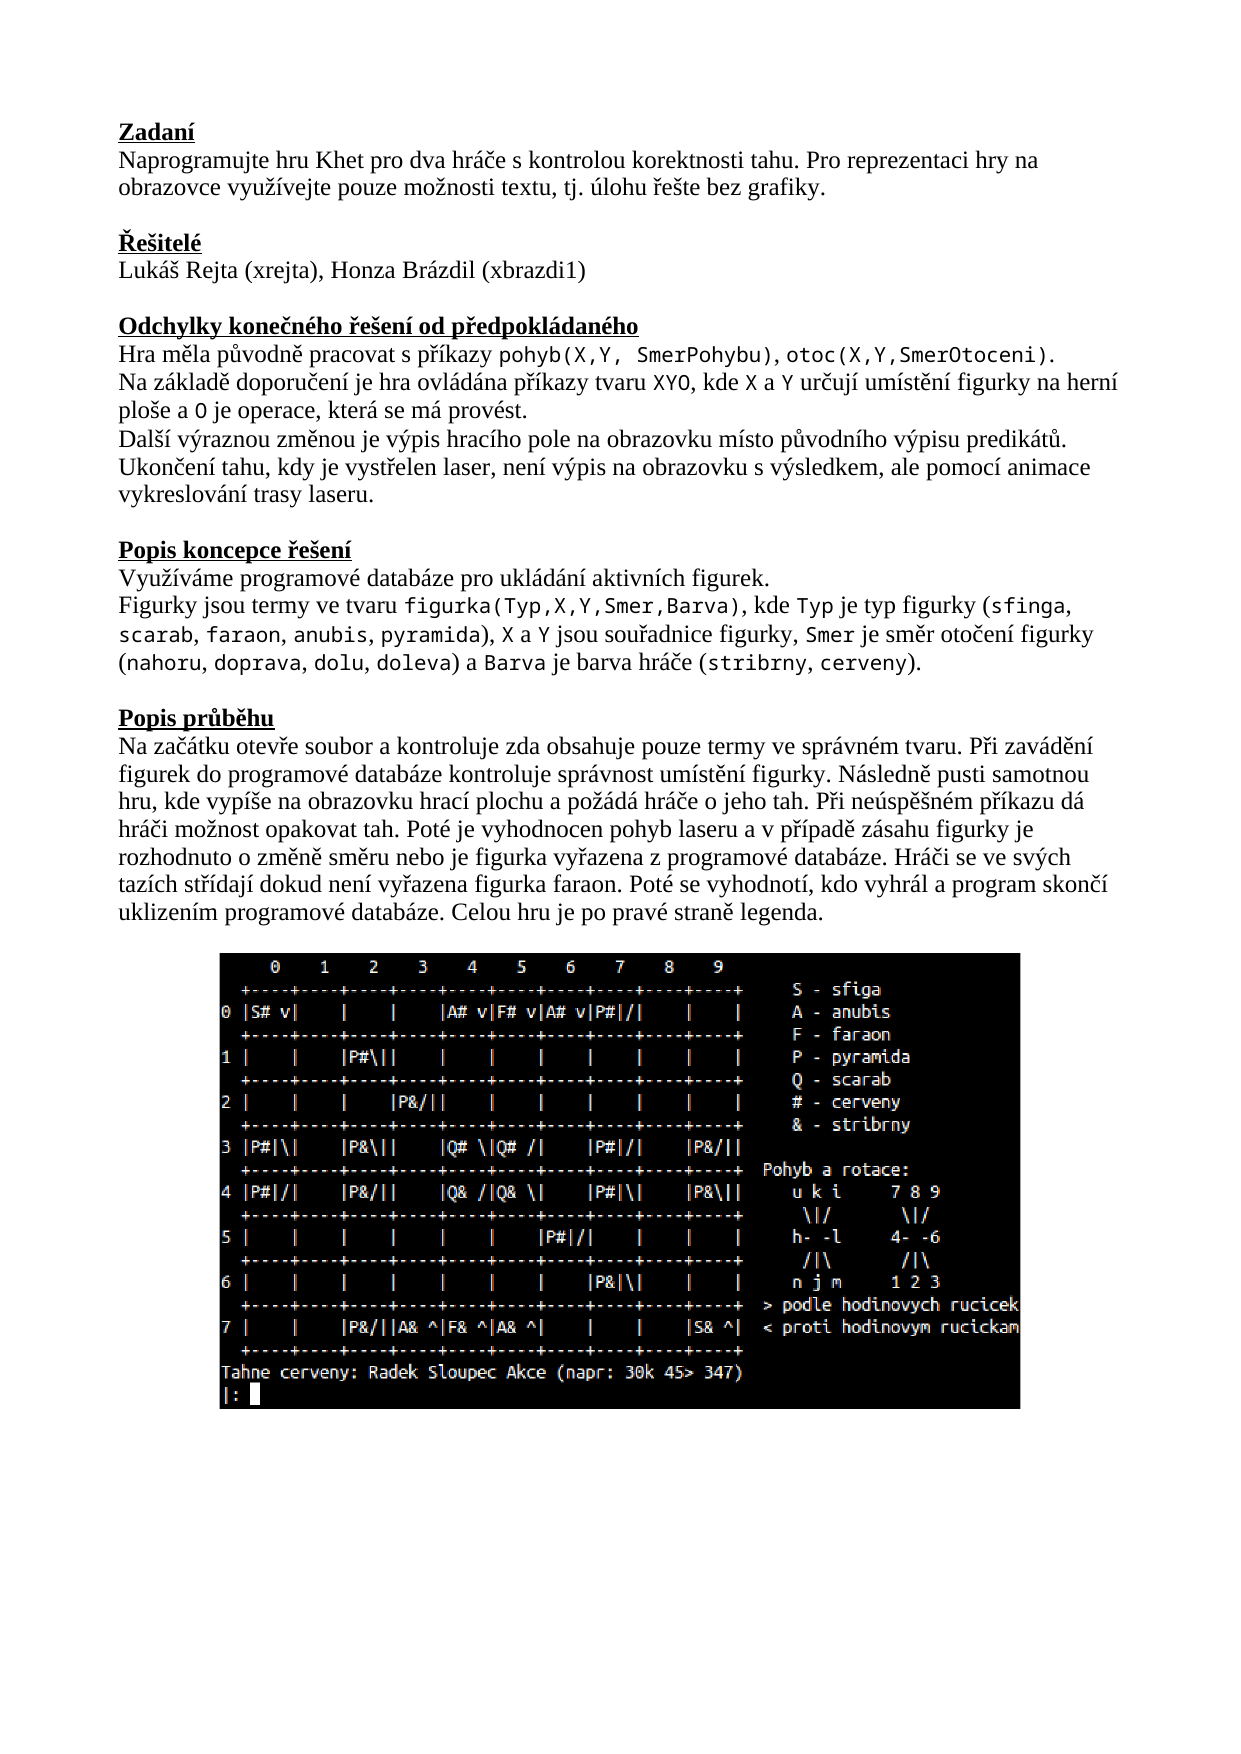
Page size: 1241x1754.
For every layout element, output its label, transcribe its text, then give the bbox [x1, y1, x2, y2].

text Hra měla původně pracovat s příkazy pohyb(X,Y, SmerPohybu), otoc(X,Y,SmerOtoceni). [118, 340, 1122, 368]
text Naprogramujte hru Khet pro dva hráče s kontrolou korektnosti tahu. Pro reprezentaci hry na obrazovce využívejte pouze možnosti textu, tj. úlohu řešte bez grafiky. [118, 146, 1122, 201]
text Na základě doporučení je hra ovládána příkazy tvaru XYO, kde X a Y určují umístění figurky na herní ploše a O je operace, která se má provést. [118, 368, 1122, 425]
text Popis průběhu [118, 704, 1122, 732]
text Zadaní [118, 118, 1122, 146]
text Figurky jsou termy ve tvaru figurka(Typ,X,Y,Smer,Barva), kde Typ je typ figurky (sfinga, scarab, faraon, anubis, pyramida), X a Y jsou souřadnice figurky, Smer je směr otočení figurky (nahoru, doprava, dolu, doleva) a Barva je barva hráče (stribrny, cerveny). [118, 591, 1122, 677]
text Odchylky konečného řešení od předpokládaného [118, 312, 1122, 340]
picture [219, 953, 1021, 1409]
text Popis koncepce řešení [118, 536, 1122, 564]
text Lukáš Rejta (xrejta), Honza Brázdil (xbrazdi1) [118, 257, 1122, 284]
text Využíváme programové databáze pro ukládání aktivních figurek. [118, 564, 1122, 591]
text Ukončení tahu, kdy je vystřelen laser, není výpis na obrazovku s výsledkem, ale pomocí animace vykreslování trasy laseru. [118, 453, 1122, 508]
text Na začátku otevře soubor a kontroluje zda obsahuje pouze termy ve správném tvaru. Při zavádění figurek do programové databáze kontroluje správnost umístění figurky. Následně pusti samotnou hru, kde vypíše na obrazovku hrací plochu a požádá hráče o jeho tah. Při neúspěšném příkazu dá hráči možnost opakovat tah. Poté je vyhodnocen pohyb laseru a v případě zásahu figurky je rozhodnuto o změně směru nebo je figurka vyřazena z programové databáze. Hráči se ve svých tazích střídají dokud není vyřazena figurka faraon. Poté se vyhodnotí, kdo vyhrál a program skončí uklizením programové databáze. Celou hru je po pravé straně legenda. [118, 732, 1122, 926]
text Další výraznou změnou je výpis hracího pole na obrazovku místo původního výpisu predikátů. [118, 425, 1122, 453]
text Řešitelé [118, 229, 1122, 257]
